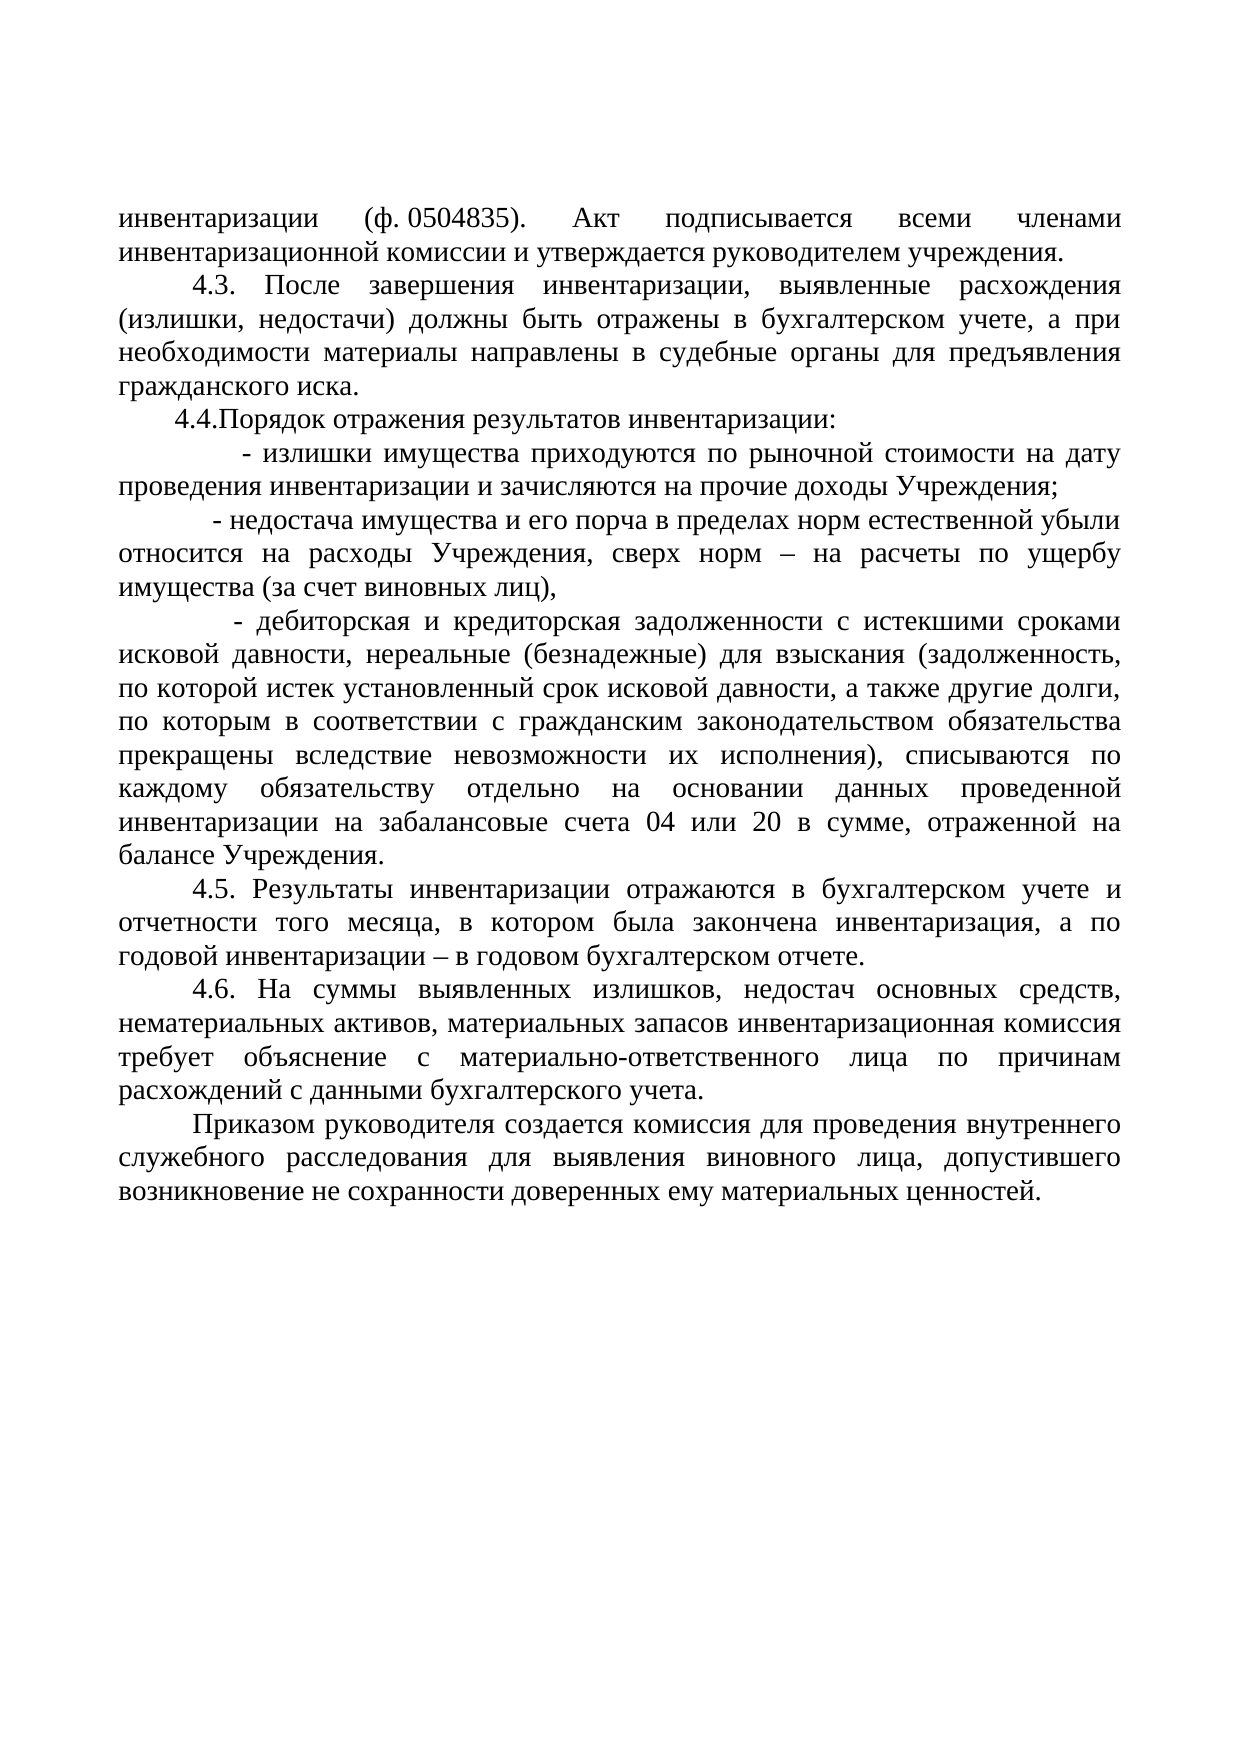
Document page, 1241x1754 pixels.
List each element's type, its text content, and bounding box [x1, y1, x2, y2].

text Приказом руководителя создается комиссия для проведения внутреннего служебного расследования для выявления виновного лица, допустившего возникновение не сохранности доверенных ему материальных ценностей. [118, 1106, 1122, 1206]
text - излишки имущества приходуются по рыночной стоимости на дату проведения инвентаризации и зачисляются на прочие доходы Учреждения; [118, 435, 1122, 502]
text 4.4.Порядок отражения результатов инвентаризации: [118, 401, 1122, 435]
text - недостача имущества и его порча в пределах норм естественной убыли относится на расходы Учреждения, сверх норм – на расчеты по ущербу имущества (за счет виновных лиц), [118, 502, 1122, 603]
text - дебиторская и кредиторская задолженности с истекшими сроками исковой давности, нереальные (безнадежные) для взыскания (задолженность, по которой истек установленный срок исковой давности, а также другие долги, по которым в соответствии с гражданским законодательством обязательства прекращены вследствие невозможности их исполнения), списываются по каждому обязательству отдельно на основании данных проведенной инвентаризации на забалансовые счета 04 или 20 в сумме, отраженной на балансе Учреждения. [118, 603, 1122, 871]
text инвентаризации (ф. 0504835). Акт подписывается всеми членами инвентаризационной комиссии и утверждается руководителем учреждения. [118, 200, 1122, 267]
text 4.3. После завершения инвентаризации, выявленные расхождения (излишки, недостачи) должны быть отражены в бухгалтерском учете, а при необходимости материалы направлены в судебные органы для предъявления гражданского иска. [118, 267, 1122, 401]
text 4.6. На суммы выявленных излишков, недостач основных средств, нематериальных активов, материальных запасов инвентаризационная комиссия требует объяснение с материально-ответственного лица по причинам расхождений с данными бухгалтерского учета. [118, 972, 1122, 1106]
text 4.5. Результаты инвентаризации отражаются в бухгалтерском учете и отчетности того месяца, в котором была закончена инвентаризация, а по годовой инвентаризации – в годовом бухгалтерском отчете. [118, 871, 1122, 972]
